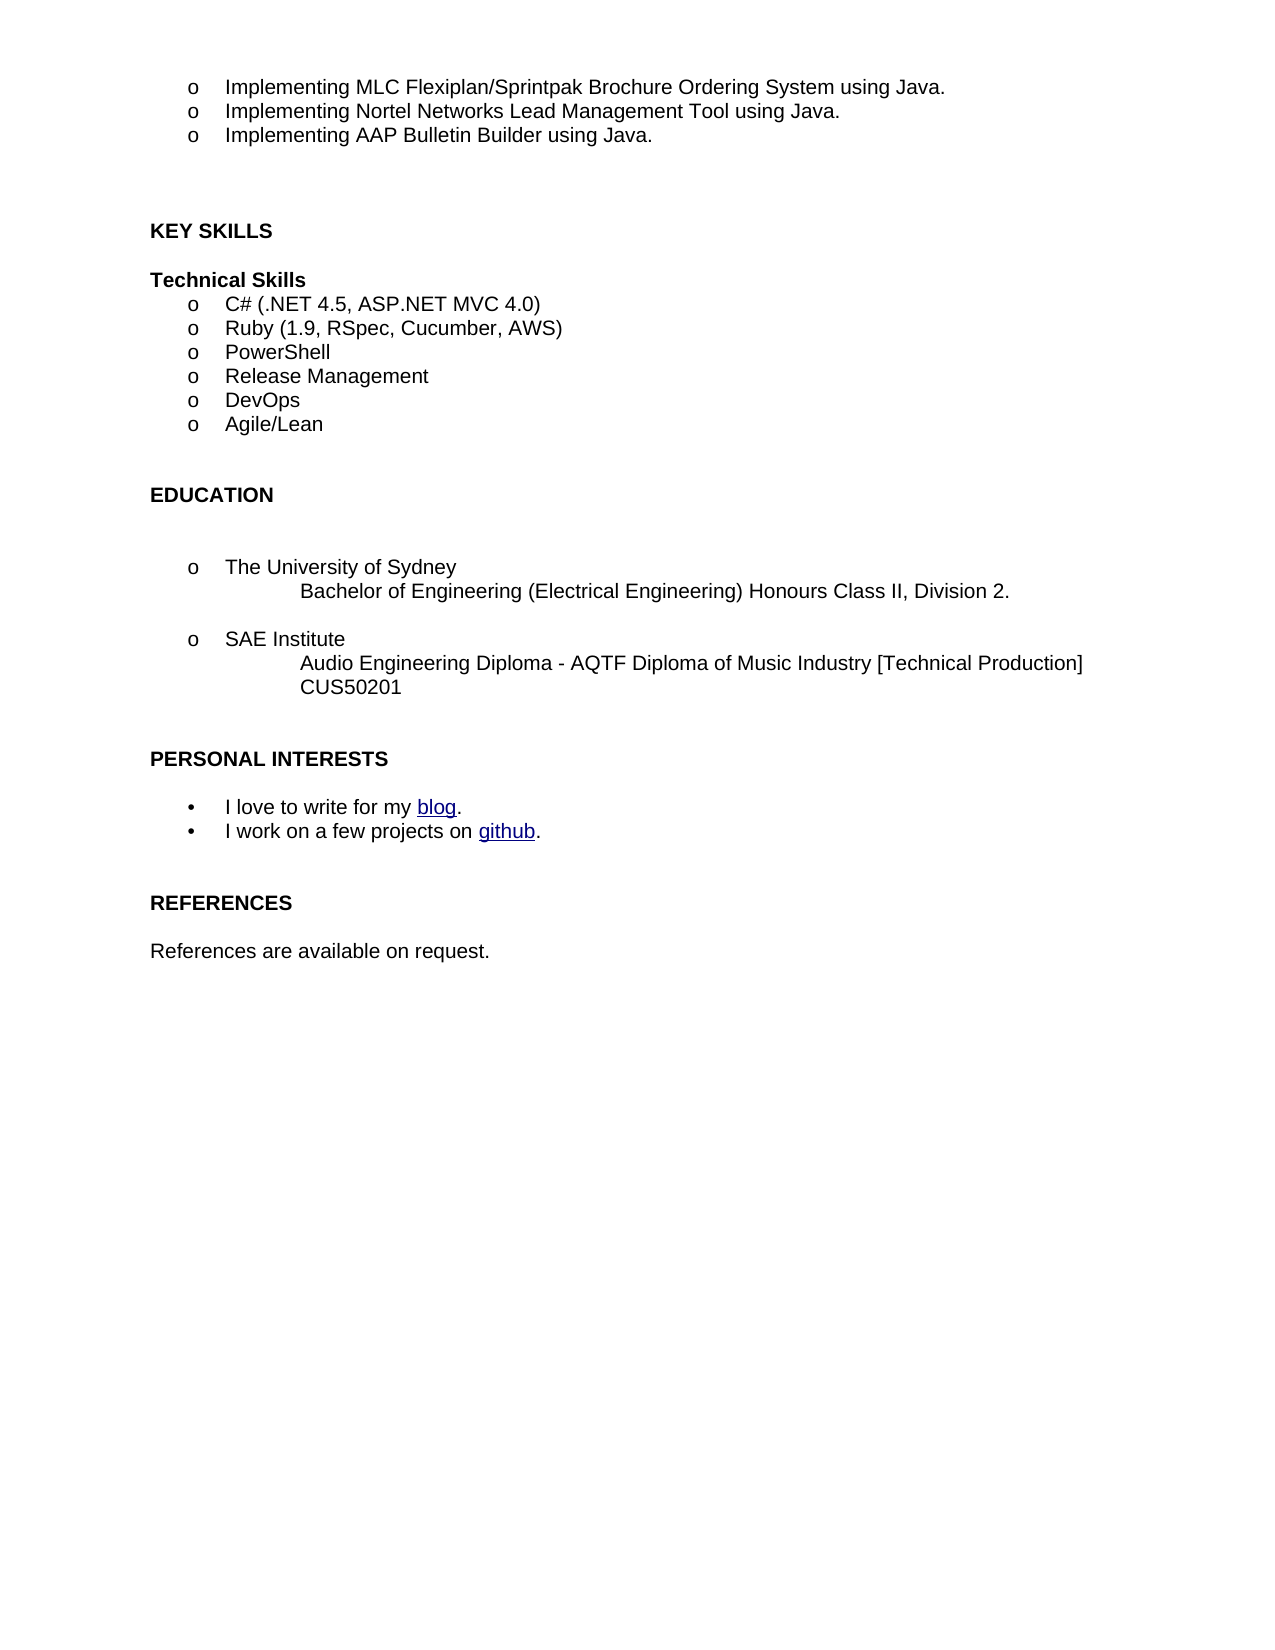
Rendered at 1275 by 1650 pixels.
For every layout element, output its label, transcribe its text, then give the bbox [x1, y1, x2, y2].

text References are available on request. [150, 938, 1125, 962]
text EDUCATION [150, 483, 1125, 507]
text PERSONAL INTERESTS [150, 747, 1125, 771]
list Implementing Nortel Networks Lead Management Tool using Java. [187, 99, 1125, 123]
list DevOps [187, 387, 1125, 411]
list The University of Sydney Bachelor of Engineering (Electrical Engineering) Honours Class II, Division 2. [187, 555, 1125, 603]
list Agile/Lean [187, 411, 1125, 435]
list PowerShell [187, 339, 1125, 363]
text REFERENCES [150, 891, 1125, 914]
list C# (.NET 4.5, ASP.NET MVC 4.0) [187, 292, 1125, 316]
list Implementing AAP Bulletin Builder using Java. [187, 123, 1125, 147]
text Technical Skills [150, 267, 1125, 292]
text KEY SKILLS [150, 219, 1125, 243]
list I love to write for my blog. [187, 795, 1125, 819]
list SAE Institute Audio Engineering Diploma - AQTF Diploma of Music Industry [Technical Production] CUS50201 [187, 627, 1125, 699]
list Release Management [187, 363, 1125, 387]
list I work on a few projects on github. [187, 819, 1125, 843]
list Ruby (1.9, RSpec, Cucumber, AWS) [187, 316, 1125, 339]
list Implementing MLC Flexiplan/Sprintpak Brochure Ordering System using Java. [187, 75, 1125, 99]
